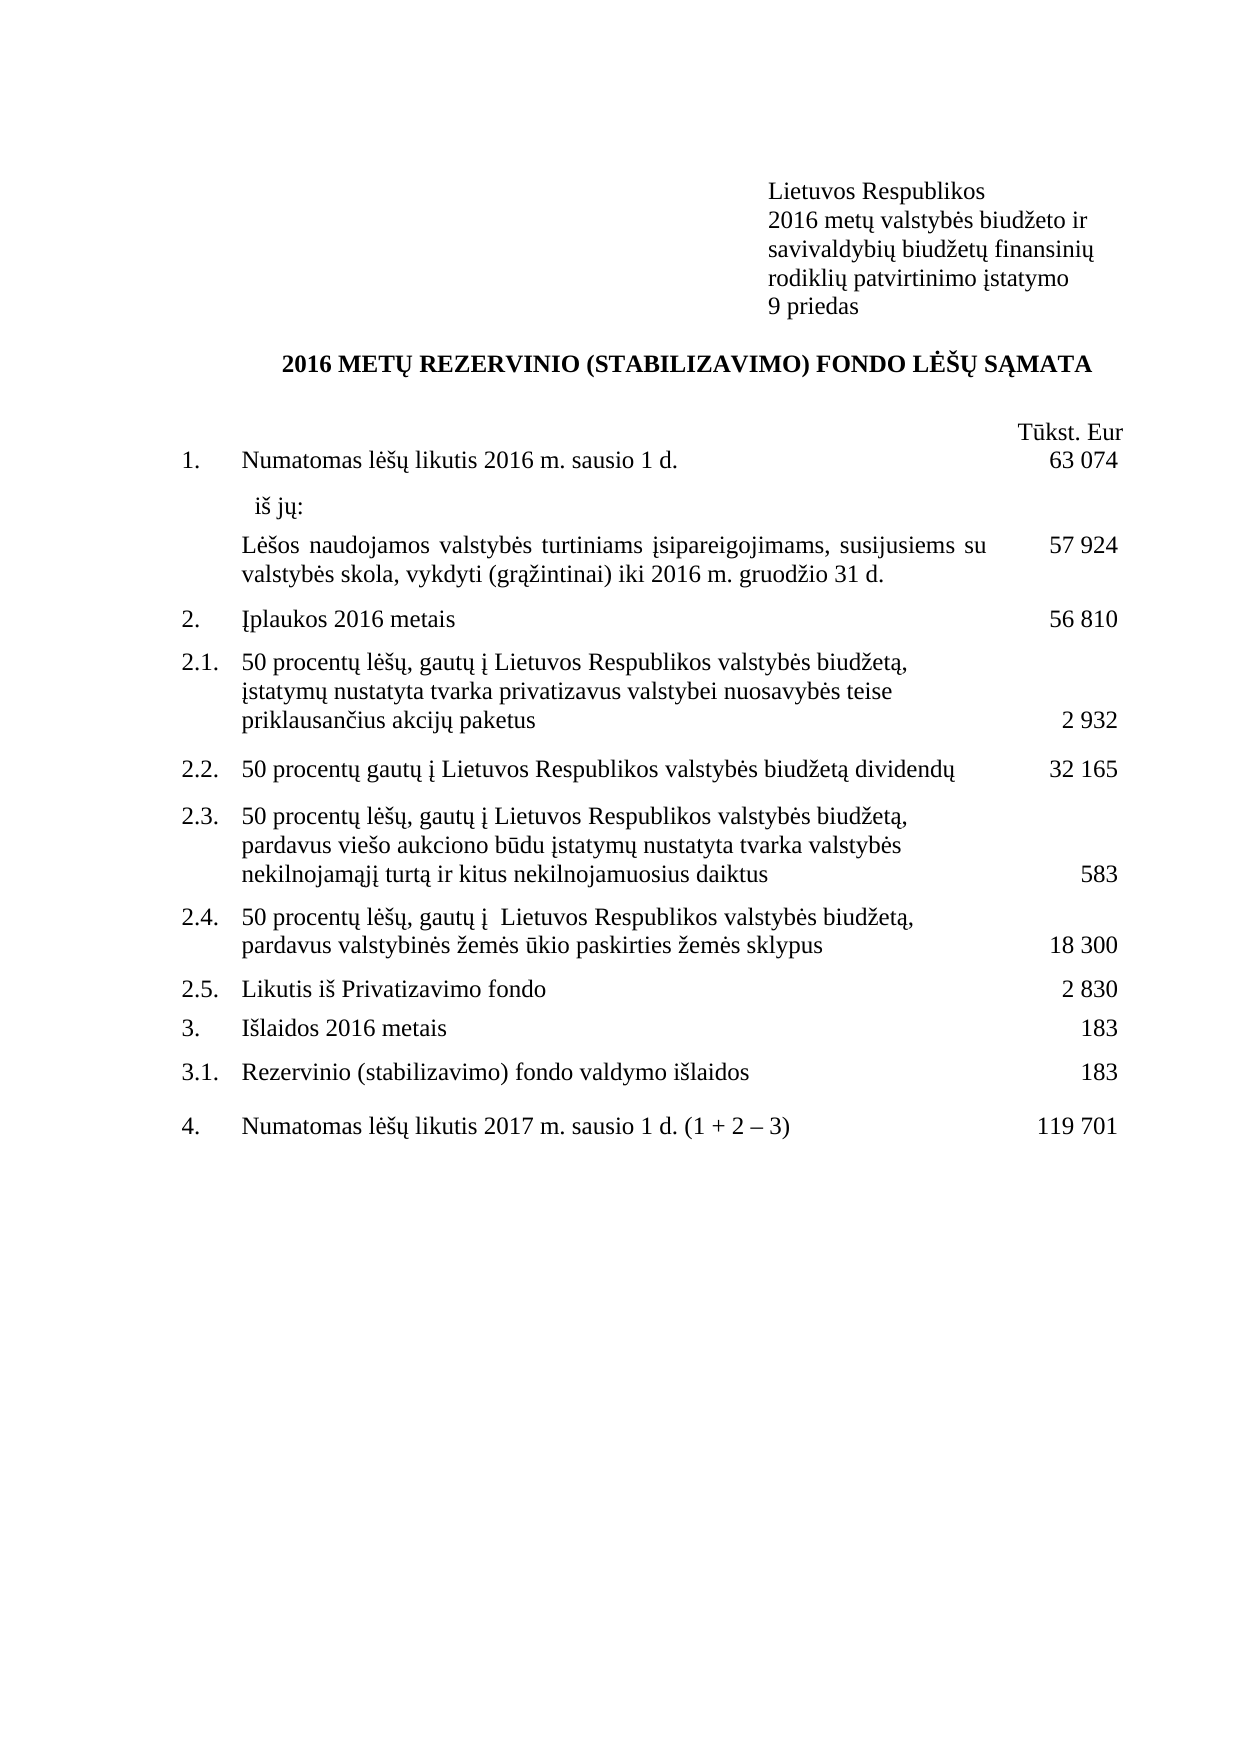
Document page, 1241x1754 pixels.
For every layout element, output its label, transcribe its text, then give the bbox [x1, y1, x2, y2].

table_cell [170, 530, 230, 604]
table_cell 119 701 [999, 1111, 1129, 1166]
table_cell 32 165 [999, 755, 1129, 801]
table_cell 3.1. [170, 1057, 230, 1111]
text Lietuvos Respublikos [177, 176, 1122, 205]
table_cell 2.3. [170, 801, 230, 902]
table_cell 3. [170, 1013, 230, 1057]
table_cell 583 [999, 801, 1129, 902]
table_cell 50 procentų lėšų, gautų į Lietuvos Respublikos valstybės biudžetą, įstatymų nustatyta tvarka privatizavus valstybei nuosavybės teise priklausančius akcijų paketus [230, 648, 999, 754]
table_cell [999, 491, 1129, 530]
table_cell iš jų: [230, 491, 999, 530]
table_cell 183 [999, 1013, 1129, 1057]
table_cell [170, 491, 230, 530]
table_cell 4. [170, 1111, 230, 1166]
table_cell Lėšos naudojamos valstybės turtiniams įsipareigojimams, susijusiems su valstybės skola, vykdyti (grąžintinai) iki 2016 m. gruodžio 31 d. [230, 530, 999, 604]
table_cell 50 procentų gautų į Lietuvos Respublikos valstybės biudžetą dividendų [230, 755, 999, 801]
text 2016 metų valstybės biudžeto ir [177, 205, 1122, 234]
table_header [170, 406, 230, 445]
table_header Tūkst. Eur [999, 406, 1129, 445]
text rodiklių patvirtinimo įstatymo [177, 263, 1122, 291]
table_cell 2.5. [170, 974, 230, 1013]
table_cell Rezervinio (stabilizavimo) fondo valdymo išlaidos [230, 1057, 999, 1111]
table_cell 183 [999, 1057, 1129, 1111]
table_cell 50 procentų lėšų, gautų į Lietuvos Respublikos valstybės biudžetą, pardavus valstybinės žemės ūkio paskirties žemės sklypus [230, 902, 999, 974]
table_cell 2 830 [999, 974, 1129, 1013]
table_cell 2.4. [170, 902, 230, 974]
table_cell 50 procentų lėšų, gautų į Lietuvos Respublikos valstybės biudžetą, pardavus viešo aukciono būdu įstatymų nustatyta tvarka valstybės nekilnojamąjį turtą ir kitus nekilnojamuosius daiktus [230, 801, 999, 902]
text 2016 METŲ REZERVINIO (STABILIZAVIMO) FONDO LĖŠŲ SĄMATA [177, 349, 1122, 378]
table_cell 63 074 [999, 445, 1129, 491]
table_cell 56 810 [999, 605, 1129, 647]
table_cell 2.2. [170, 755, 230, 801]
text savivaldybių biudžetų finansinių [177, 234, 1122, 263]
table_cell 57 924 [999, 530, 1129, 604]
table_cell Įplaukos 2016 metais [230, 605, 999, 647]
table_cell Išlaidos 2016 metais [230, 1013, 999, 1057]
table_cell Numatomas lėšų likutis 2017 m. sausio 1 d. (1 + 2 – 3) [230, 1111, 999, 1166]
table_cell 2.1. [170, 648, 230, 754]
table_cell 18 300 [999, 902, 1129, 974]
table_cell 2. [170, 605, 230, 647]
table_cell Likutis iš Privatizavimo fondo [230, 974, 999, 1013]
table_header [230, 406, 999, 445]
table_cell Numatomas lėšų likutis 2016 m. sausio 1 d. [230, 445, 999, 491]
table_cell 1. [170, 445, 230, 491]
text 9 priedas [177, 291, 1122, 320]
table_cell 2 932 [999, 648, 1129, 754]
